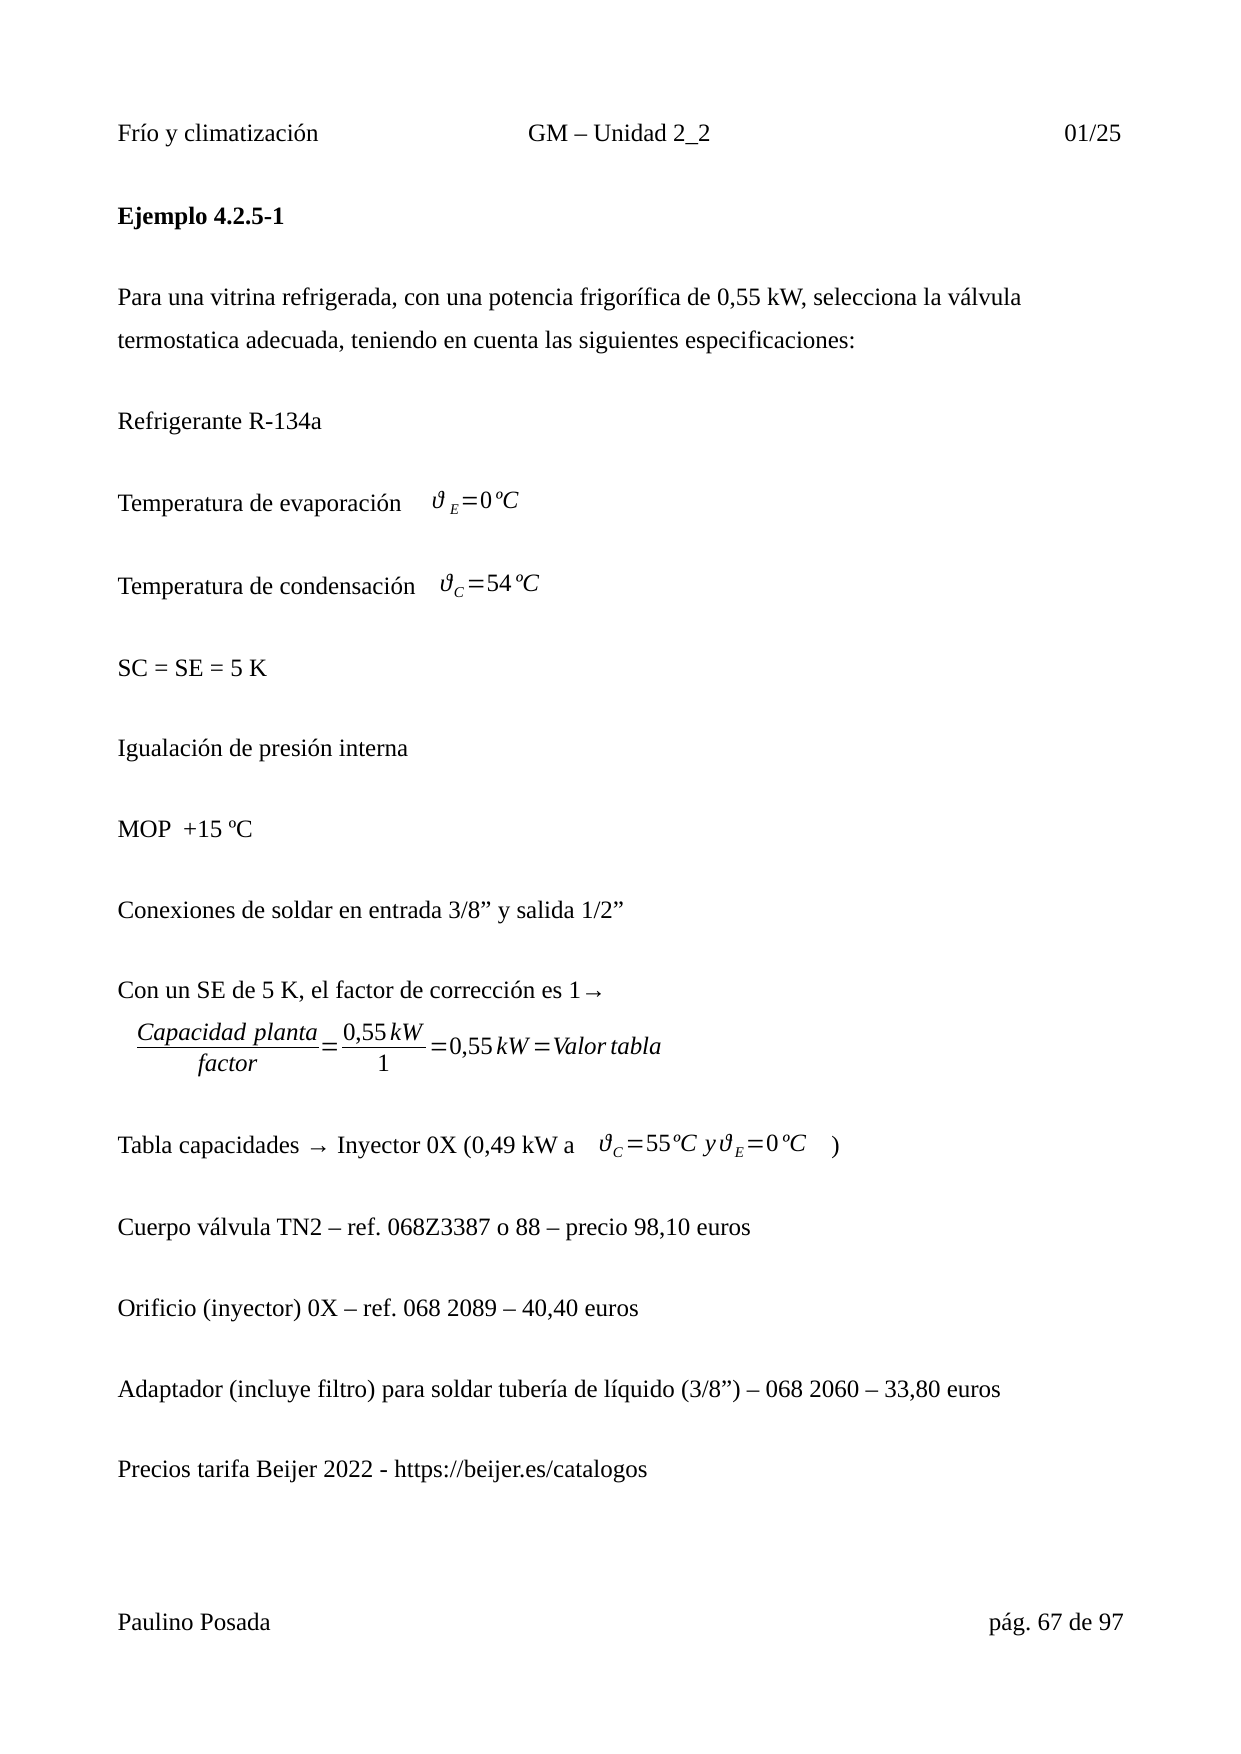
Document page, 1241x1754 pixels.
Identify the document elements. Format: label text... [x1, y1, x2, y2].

text Refrigerante R-134a [117, 406, 1123, 434]
text Temperatura de condensación [117, 569, 1123, 601]
text Para una vitrina refrigerada, con una potencia frigorífica de 0,55 kW, selecciona la válvula termostatica adecuada, teniendo en cuenta las siguientes especificaciones: [117, 282, 1123, 354]
text Orificio (inyector) 0X – ref. 068 2089 – 40,40 euros [117, 1293, 1123, 1322]
text Tabla capacidades → Inyector 0X (0,49 kW a ) [117, 1129, 1123, 1161]
text Con un SE de 5 K, el factor de corrección es 1→ [117, 975, 1123, 1077]
text SC = SE = 5 K [117, 653, 1123, 682]
text Temperatura de evaporación [117, 486, 1123, 518]
text Adaptador (incluye filtro) para soldar tubería de líquido (3/8”) – 068 2060 – 33,80 euros [117, 1374, 1123, 1402]
text Precios tarifa Beijer 2022 - https://beijer.es/catalogos [117, 1454, 1123, 1483]
text Ejemplo 4.2.5-1 [117, 201, 1123, 230]
text MOP +15 ºC [117, 814, 1123, 843]
text Igualación de presión interna [117, 733, 1123, 762]
text Cuerpo válvula TN2 – ref. 068Z3387 o 88 – precio 98,10 euros [117, 1212, 1123, 1241]
text Conexiones de soldar en entrada 3/8” y salida 1/2” [117, 895, 1123, 923]
